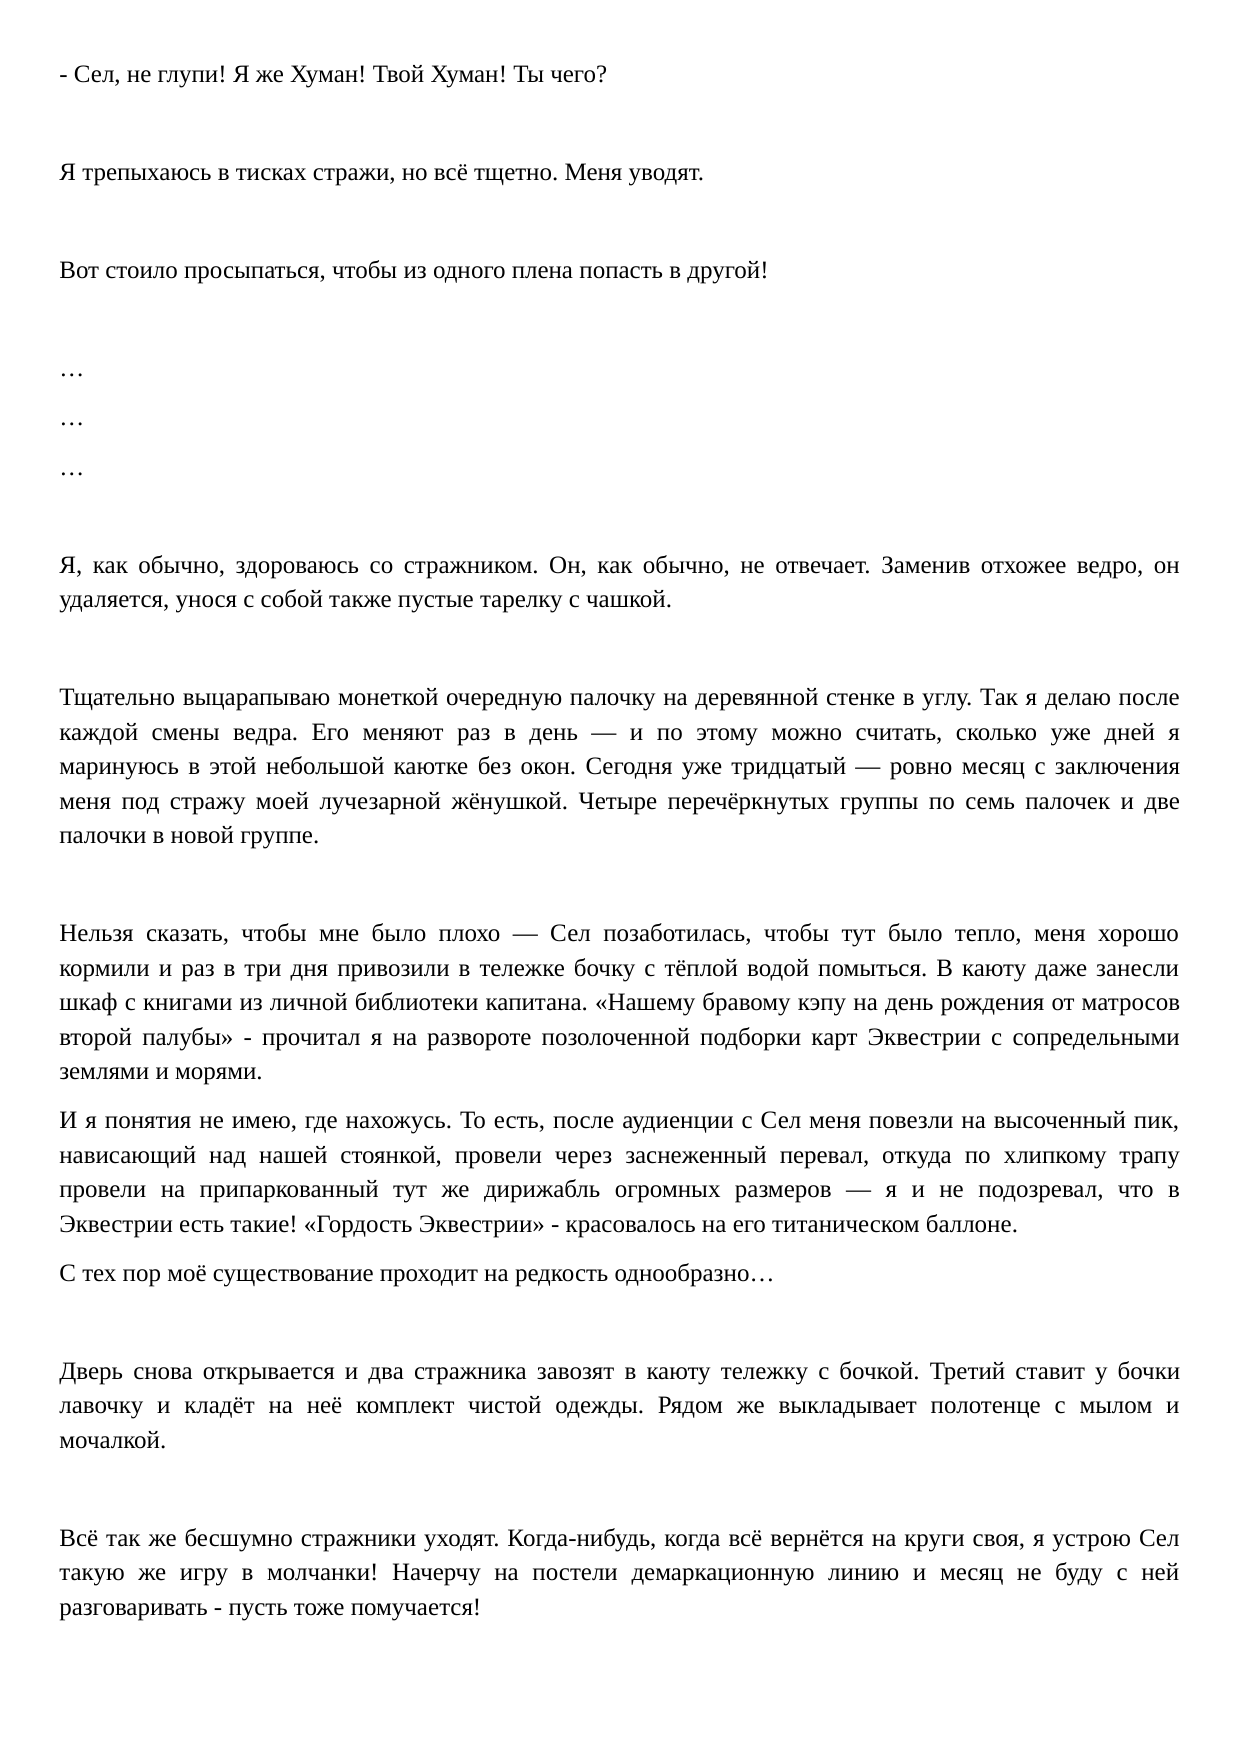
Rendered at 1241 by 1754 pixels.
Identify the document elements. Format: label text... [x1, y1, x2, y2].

text И я понятия не имею, где нахожусь. То есть, после аудиенции с Сел меня повезли на высоченный пик, нависающий над нашей стоянкой, провели через заснеженный перевал, откуда по хлипкому трапу провели на припаркованный тут же дирижабль огромных размеров — я и не подозревал, что в Эквестрии есть такие! «Гордость Эквестрии» - красовалось на его титаническом баллоне. [59, 1105, 1181, 1237]
text С тех пор моё существование проходит на редкость однообразно… [59, 1258, 1181, 1287]
text Всё так же бесшумно стражники уходят. Когда-нибудь, когда всё вернётся на круги своя, я устрою Сел такую же игру в молчанки! Начерчу на постели демаркационную линию и месяц не буду с ней разговаривать - пусть тоже помучается! [59, 1523, 1181, 1621]
text … [59, 402, 1181, 431]
text … [59, 452, 1181, 480]
text Я, как обычно, здороваюсь со стражником. Он, как обычно, не отвечает. Заменив отхожее ведро, он удаляется, унося с собой также пустые тарелку с чашкой. [59, 550, 1181, 613]
text Тщательно выцарапываю монеткой очередную палочку на деревянной стенке в углу. Так я делаю после каждой смены ведра. Его меняют раз в день — и по этому можно считать, сколько уже дней я маринуюсь в этой небольшой каютке без окон. Сегодня уже тридцатый — ровно месяц с заключения меня под стражу моей лучезарной жёнушкой. Четыре перечёркнутых группы по семь палочек и две палочки в новой группе. [59, 682, 1181, 849]
text … [59, 353, 1181, 382]
text Я трепыхаюсь в тисках стражи, но всё тщетно. Меня уводят. [59, 157, 1181, 186]
text - Сел, не глупи! Я же Хуман! Твой Хуман! Ты чего? [59, 59, 1181, 88]
text Дверь снова открывается и два стражника завозят в каюту тележку с бочкой. Третий ставит у бочки лавочку и кладёт на неё комплект чистой одежды. Рядом же выкладывает полотенце с мылом и мочалкой. [59, 1356, 1181, 1454]
text Нельзя сказать, чтобы мне было плохо — Сел позаботилась, чтобы тут было тепло, меня хорошо кормили и раз в три дня привозили в тележке бочку с тёплой водой помыться. В каюту даже занесли шкаф с книгами из личной библиотеки капитана. «Нашему бравому кэпу на день рождения от матросов второй палубы» - прочитал я на развороте позолоченной подборки карт Эквестрии с сопредельными землями и морями. [59, 918, 1181, 1085]
text Вот стоило просыпаться, чтобы из одного плена попасть в другой! [59, 255, 1181, 284]
